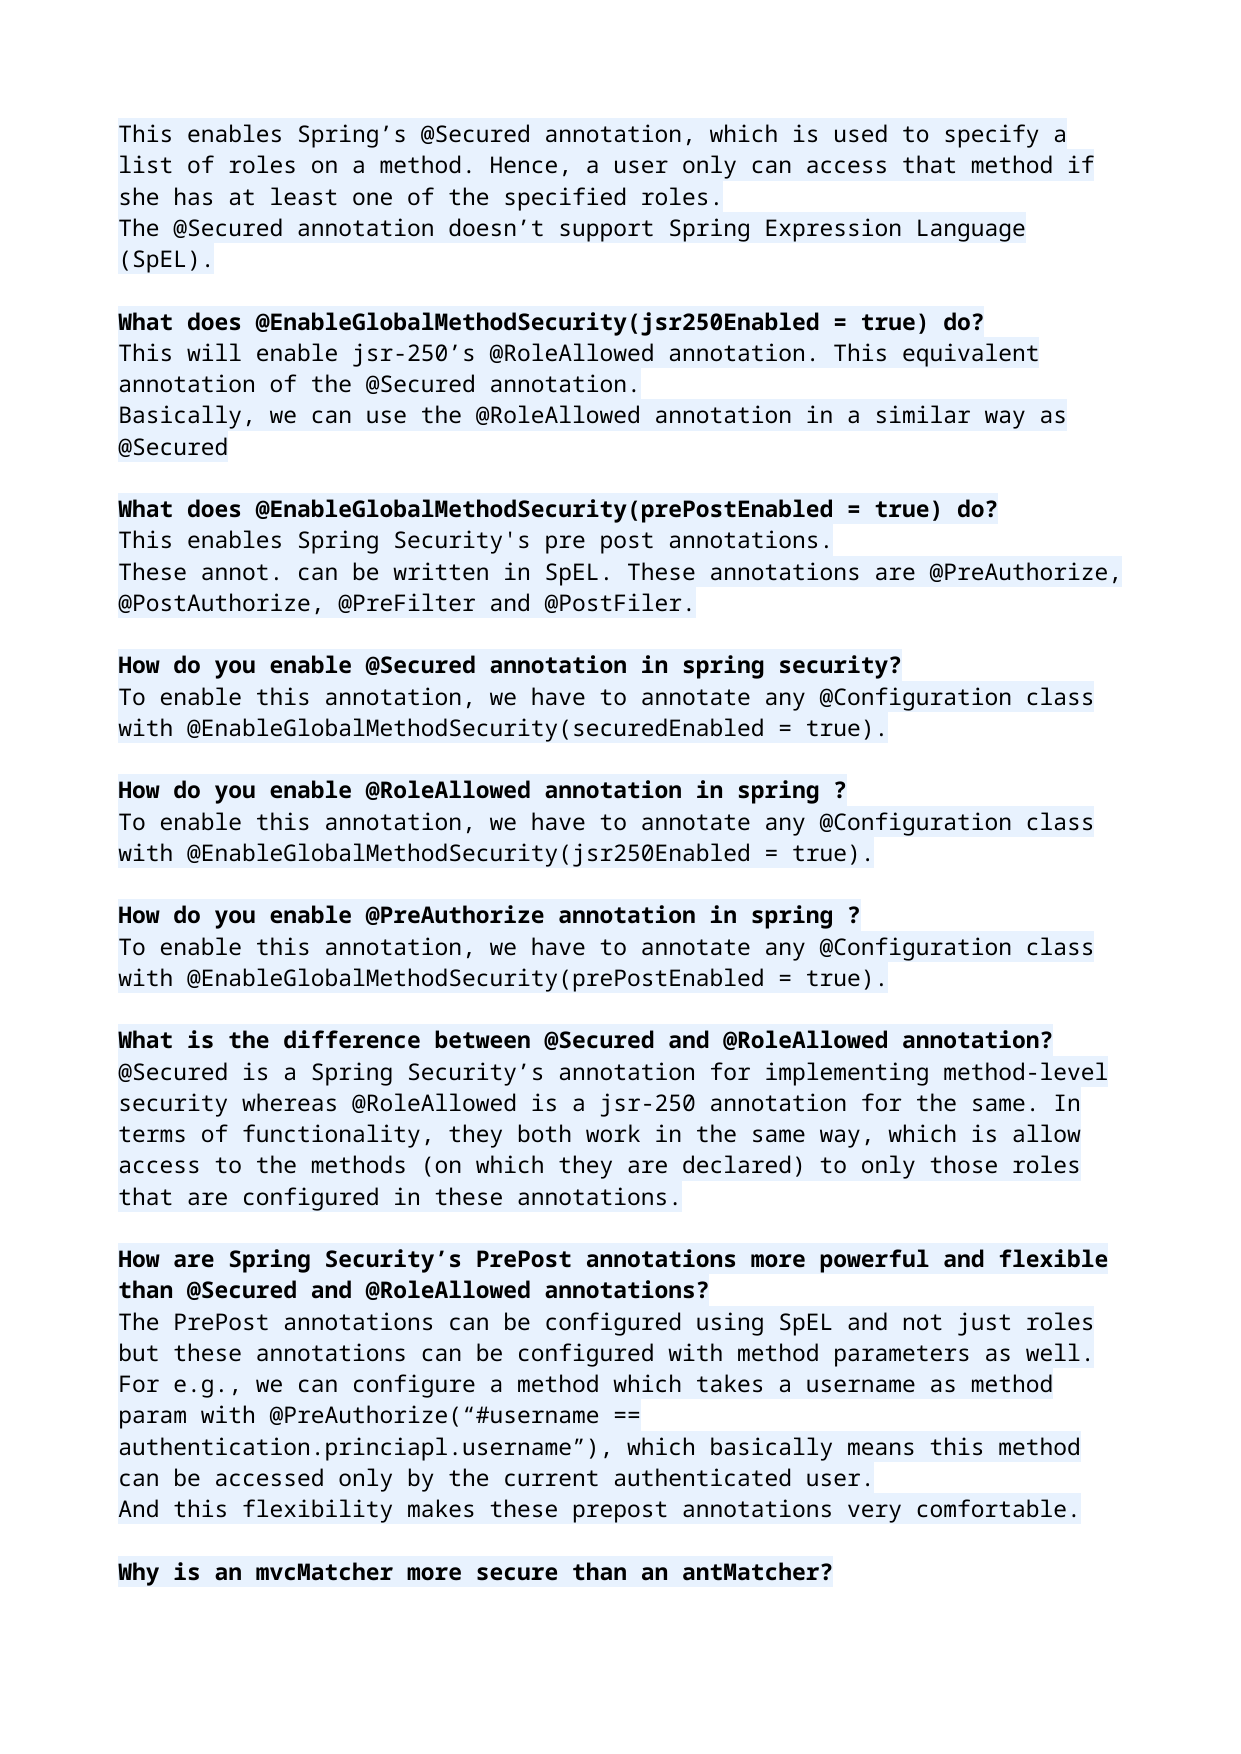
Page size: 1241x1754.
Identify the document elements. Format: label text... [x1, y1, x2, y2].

text What does @EnableGlobalMethodSecurity(prePostEnabled = true) do? [118, 493, 1122, 524]
text The @Secured annotation doesn’t support Spring Expression Language (SpEL). [118, 212, 1122, 274]
text This enables Spring Security's pre post annotations. [118, 524, 1122, 556]
text To enable this annotation, we have to annotate any @Configuration class with @EnableGlobalMethodSecurity(prePostEnabled = true). [118, 931, 1122, 993]
text This enables Spring’s @Secured annotation, which is used to specify a list of roles on a method. Hence, a user only can access that method if she has at least one of the specified roles. [118, 118, 1122, 212]
text How are Spring Security’s PrePost annotations more powerful and flexible than @Secured and @RoleAllowed annotations? [118, 1243, 1122, 1306]
text Why is an mvcMatcher more secure than an antMatcher? [118, 1556, 1122, 1587]
text To enable this annotation, we have to annotate any @Configuration class with @EnableGlobalMethodSecurity(jsr250Enabled = true). [118, 806, 1122, 868]
text @Secured is a Spring Security’s annotation for implementing method-level security whereas @RoleAllowed is a jsr-250 annotation for the same. In terms of functionality, they both work in the same way, which is allow access to the methods (on which they are declared) to only those roles that are configured in these annotations. [118, 1056, 1122, 1212]
text The PrePost annotations can be configured using SpEL and not just roles but these annotations can be configured with method parameters as well. [118, 1306, 1122, 1368]
text To enable this annotation, we have to annotate any @Configuration class with @EnableGlobalMethodSecurity(securedEnabled = true). [118, 681, 1122, 743]
text For e.g., we can configure a method which takes a username as method param with @PreAuthorize(“#username == authentication.princiapl.username”), which basically means this method can be accessed only by the current authenticated user. [118, 1368, 1122, 1493]
text Basically, we can use the @RoleAllowed annotation in a similar way as @Secured [118, 399, 1122, 462]
text How do you enable @RoleAllowed annotation in spring ? [118, 774, 1122, 806]
text This will enable jsr-250’s @RoleAllowed annotation. This equivalent annotation of the @Secured annotation. [118, 337, 1122, 399]
text These annot. can be written in SpEL. These annotations are @PreAuthorize, @PostAuthorize, @PreFilter and @PostFiler. [118, 556, 1122, 618]
text How do you enable @Secured annotation in spring security? [118, 649, 1122, 681]
text How do you enable @PreAuthorize annotation in spring ? [118, 899, 1122, 931]
text And this flexibility makes these prepost annotations very comfortable. [118, 1493, 1122, 1524]
text What does @EnableGlobalMethodSecurity(jsr250Enabled = true) do? [118, 306, 1122, 337]
text What is the difference between @Secured and @RoleAllowed annotation? [118, 1024, 1122, 1056]
